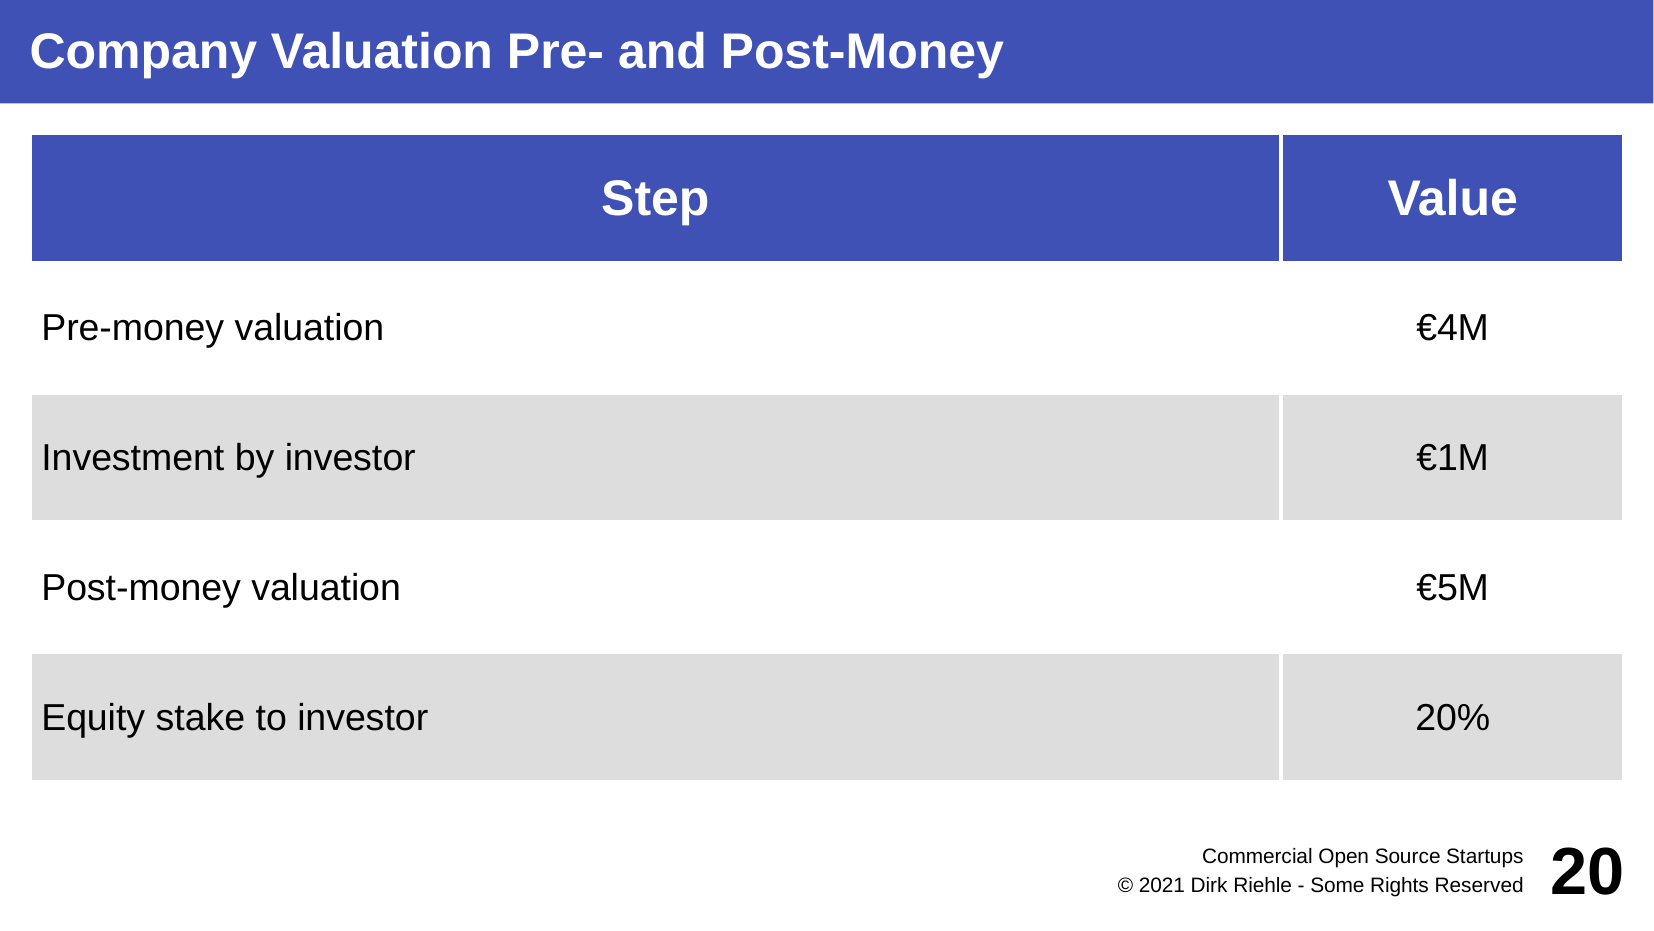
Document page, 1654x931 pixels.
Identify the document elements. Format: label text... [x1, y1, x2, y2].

table_cell Pre-money valuation [32, 265, 1279, 391]
table_cell €1M [1283, 395, 1622, 520]
table_header Value [1283, 135, 1622, 261]
table_cell 20% [1283, 654, 1622, 780]
table_cell €5M [1283, 525, 1622, 650]
table_cell €4M [1283, 265, 1622, 391]
title Company Valuation Pre- and Post-Money [0, 0, 1654, 104]
table_cell Equity stake to investor [32, 654, 1279, 780]
table_header Step [32, 135, 1279, 261]
table_cell Investment by investor [32, 395, 1279, 520]
table_cell Post-money valuation [32, 525, 1279, 650]
